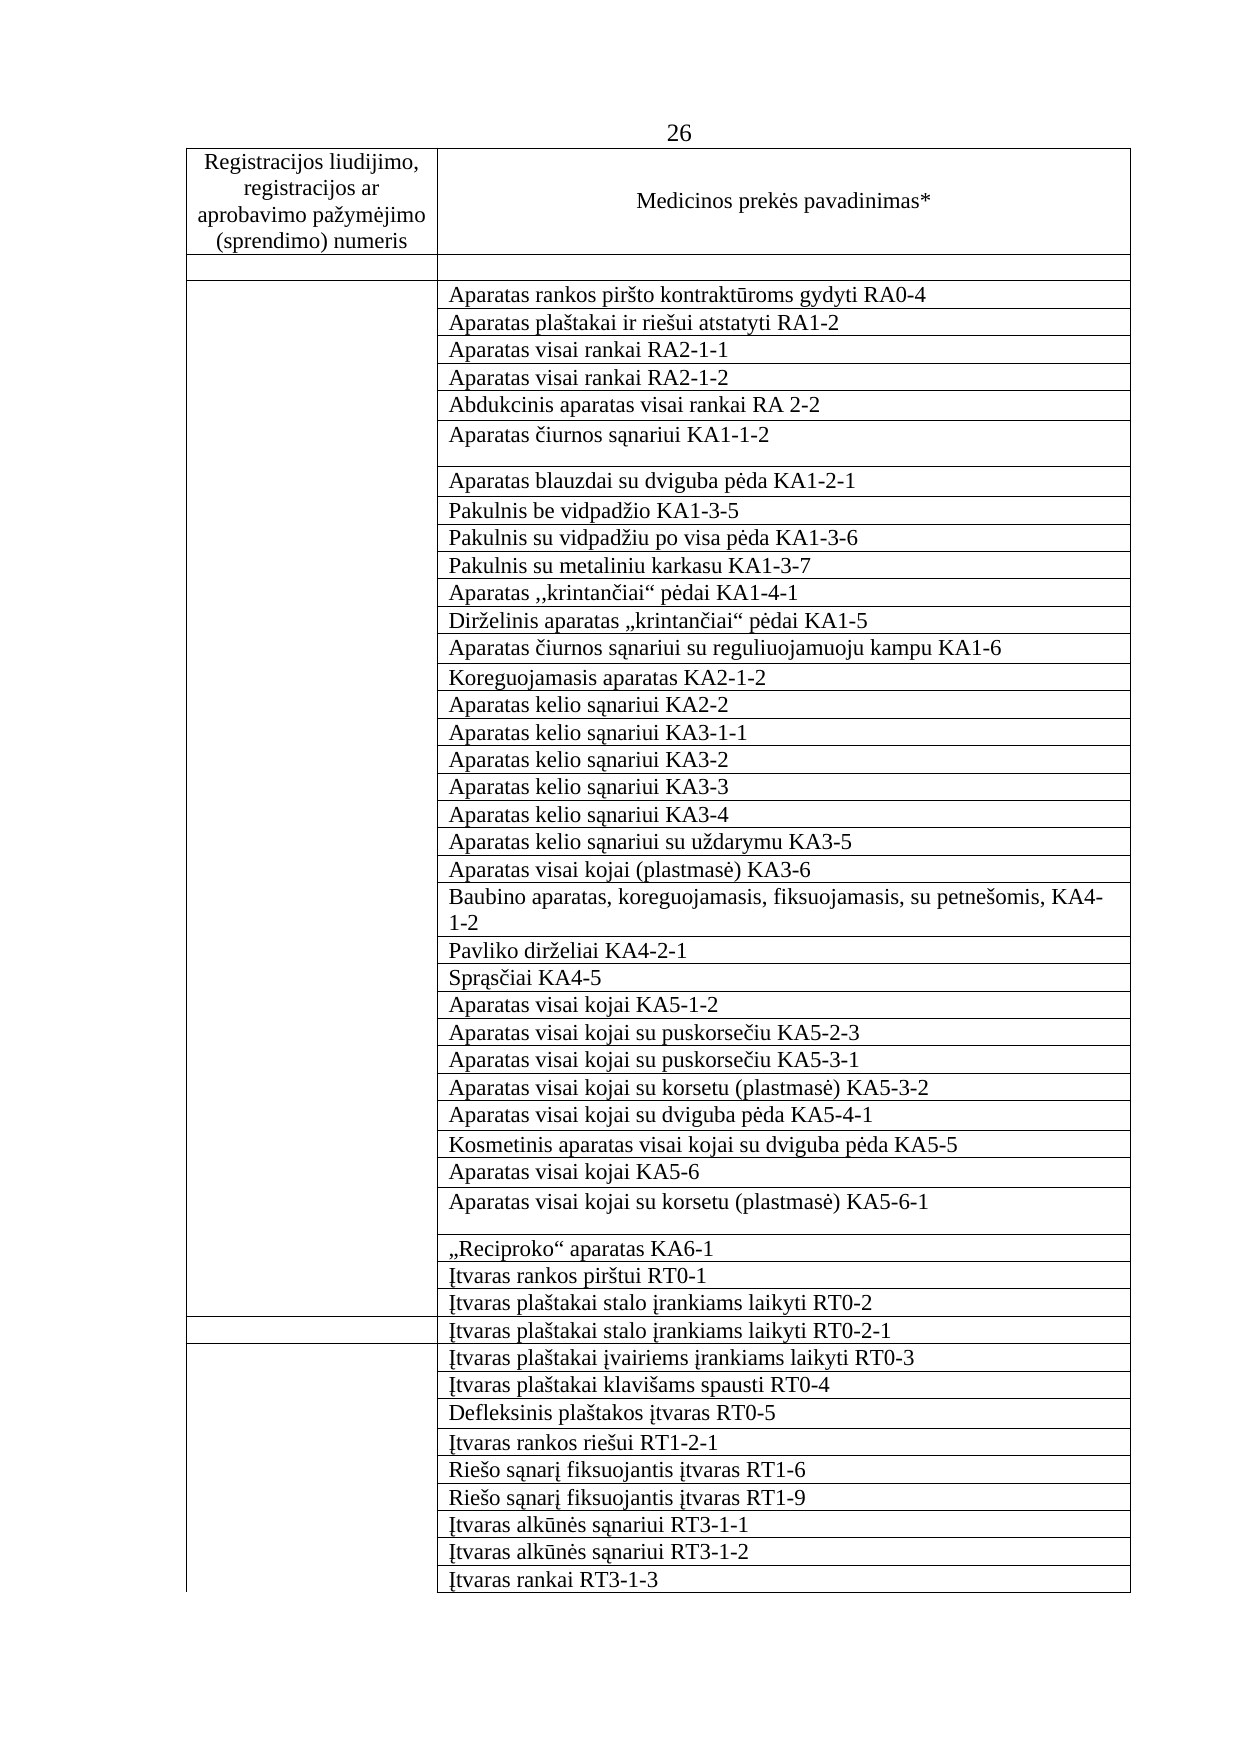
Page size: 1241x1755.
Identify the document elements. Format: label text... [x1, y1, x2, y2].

table_cell Aparatas visai kojai (plastmasė) KA3-6 [438, 856, 1130, 882]
table_cell [187, 1018, 437, 1045]
table_cell [187, 1073, 437, 1100]
table_cell [187, 963, 437, 991]
table_header Registracijos liudijimo, registracijos ar aprobavimo pažymėjimo (sprendimo) numeris [187, 149, 437, 253]
table_cell Aparatas rankos piršto kontraktūroms gydyti RA0-4 [438, 281, 1130, 308]
table_cell [187, 1261, 437, 1288]
table_cell Aparatas ,,krintančiai“ pėdai KA1-4-1 [438, 579, 1130, 606]
table_cell [187, 466, 437, 496]
table_cell „Reciproko“ aparatas KA6-1 [438, 1235, 1130, 1261]
table_cell Aparatas kelio sąnariui KA3-4 [438, 801, 1130, 827]
table_cell Abdukcinis aparatas visai rankai RA 2-2 [438, 391, 1130, 420]
table_cell Aparatas visai kojai su dviguba pėda KA5-4-1 [438, 1101, 1130, 1130]
table_cell [187, 718, 437, 745]
table_cell [187, 773, 437, 800]
table_cell [187, 633, 437, 663]
table_cell [187, 496, 437, 523]
table_cell Defleksinis plaštakos įtvaras RT0-5 [438, 1399, 1130, 1428]
table_cell Įtvaras rankai RT3-1-3 [438, 1566, 1130, 1592]
table_cell Įtvaras rankos riešui RT1-2-1 [438, 1429, 1130, 1455]
table_cell [187, 308, 437, 335]
table_cell Pakulnis be vidpadžio KA1-3-5 [438, 497, 1130, 523]
table_cell Įtvaras plaštakai stalo įrankiams laikyti RT0-2-1 [438, 1317, 1130, 1343]
table_cell Pakulnis su metaliniu karkasu KA1-3-7 [438, 552, 1130, 578]
table_cell Aparatas visai rankai RA2-1-2 [438, 364, 1130, 390]
table_cell Aparatas kelio sąnariui KA3-2 [438, 746, 1130, 772]
table_cell [187, 1371, 437, 1398]
table_cell [187, 1234, 437, 1261]
table_cell Įtvaras alkūnės sąnariui RT3-1-2 [438, 1538, 1130, 1565]
table_cell [187, 1100, 437, 1130]
table_cell [187, 882, 437, 936]
table_cell [438, 255, 1130, 280]
table_cell [187, 1288, 437, 1316]
table_cell Koreguojamasis aparatas KA2-1-2 [438, 664, 1130, 690]
table_cell [187, 390, 437, 420]
table_cell [187, 1398, 437, 1428]
table_cell Aparatas kelio sąnariui su uždarymu KA3-5 [438, 828, 1130, 854]
table_cell [187, 1344, 437, 1371]
table_cell Aparatas visai kojai su puskorsečiu KA5-2-3 [438, 1019, 1130, 1045]
table_cell [187, 690, 437, 718]
table_cell Įtvaras plaštakai klavišams spausti RT0-4 [438, 1372, 1130, 1398]
table_cell [187, 1157, 437, 1187]
table_cell Aparatas blauzdai su dviguba pėda KA1-2-1 [438, 467, 1130, 496]
table_cell Baubino aparatas, koreguojamasis, fiksuojamasis, su petnešomis, KA4-1-2 [438, 883, 1130, 936]
table_cell [187, 606, 437, 633]
table_cell Aparatas čiurnos sąnariui KA1-1-2 [438, 421, 1130, 466]
table_cell Aparatas visai kojai KA5-1-2 [438, 992, 1130, 1018]
table_cell Aparatas kelio sąnariui KA3-1-1 [438, 719, 1130, 745]
table_cell [187, 420, 437, 466]
table_cell Aparatas visai rankai RA2-1-1 [438, 336, 1130, 363]
table_cell [187, 255, 437, 280]
table_cell [187, 1130, 437, 1157]
table_cell [187, 1317, 437, 1343]
table_cell [187, 1187, 437, 1233]
table_cell [187, 855, 437, 882]
table_cell [187, 1045, 437, 1073]
table_cell Pavliko dirželiai KA4-2-1 [438, 937, 1130, 963]
table_cell Riešo sąnarį fiksuojantis įtvaras RT1-9 [438, 1484, 1130, 1510]
table_cell [187, 936, 437, 963]
table_cell [187, 800, 437, 827]
table_cell Pakulnis su vidpadžiu po visa pėda KA1-3-6 [438, 525, 1130, 551]
table_cell Aparatas čiurnos sąnariui su reguliuojamuoju kampu KA1-6 [438, 634, 1130, 663]
table_header Medicinos prekės pavadinimas* [438, 149, 1130, 253]
table_cell Aparatas visai kojai su korsetu (plastmasė) KA5-3-2 [438, 1074, 1130, 1100]
table_cell Riešo sąnarį fiksuojantis įtvaras RT1-6 [438, 1456, 1130, 1482]
table_cell Aparatas visai kojai KA5-6 [438, 1158, 1130, 1187]
table_cell Įtvaras plaštakai įvairiems įrankiams laikyti RT0-3 [438, 1344, 1130, 1371]
table_cell [187, 363, 437, 390]
table_cell [187, 991, 437, 1018]
table_cell [187, 524, 437, 551]
table_cell [187, 1455, 437, 1482]
table_cell [187, 663, 437, 690]
table_cell Dirželinis aparatas „krintančiai“ pėdai KA1-5 [438, 607, 1130, 633]
table_cell Sprąsčiai KA4-5 [438, 964, 1130, 991]
table_cell Aparatas visai kojai su korsetu (plastmasė) KA5-6-1 [438, 1188, 1130, 1233]
table_cell [187, 1428, 437, 1455]
table_cell [187, 1537, 437, 1565]
table_cell [187, 281, 437, 308]
table_cell Įtvaras rankos pirštui RT0-1 [438, 1262, 1130, 1288]
table_cell [187, 1483, 437, 1510]
table_cell Įtvaras alkūnės sąnariui RT3-1-1 [438, 1511, 1130, 1537]
table_cell Aparatas kelio sąnariui KA3-3 [438, 774, 1130, 800]
table_cell Aparatas visai kojai su puskorsečiu KA5-3-1 [438, 1046, 1130, 1073]
table_cell [187, 1510, 437, 1537]
table_cell Aparatas kelio sąnariui KA2-2 [438, 691, 1130, 718]
table_cell [187, 1565, 437, 1592]
table_cell [187, 578, 437, 606]
table_cell Įtvaras plaštakai stalo įrankiams laikyti RT0-2 [438, 1289, 1130, 1316]
table_cell [187, 745, 437, 772]
table_cell [187, 551, 437, 578]
table_cell Aparatas plaštakai ir riešui atstatyti RA1-2 [438, 309, 1130, 335]
table_cell [187, 827, 437, 854]
table_cell [187, 335, 437, 363]
table_cell Kosmetinis aparatas visai kojai su dviguba pėda KA5-5 [438, 1131, 1130, 1157]
